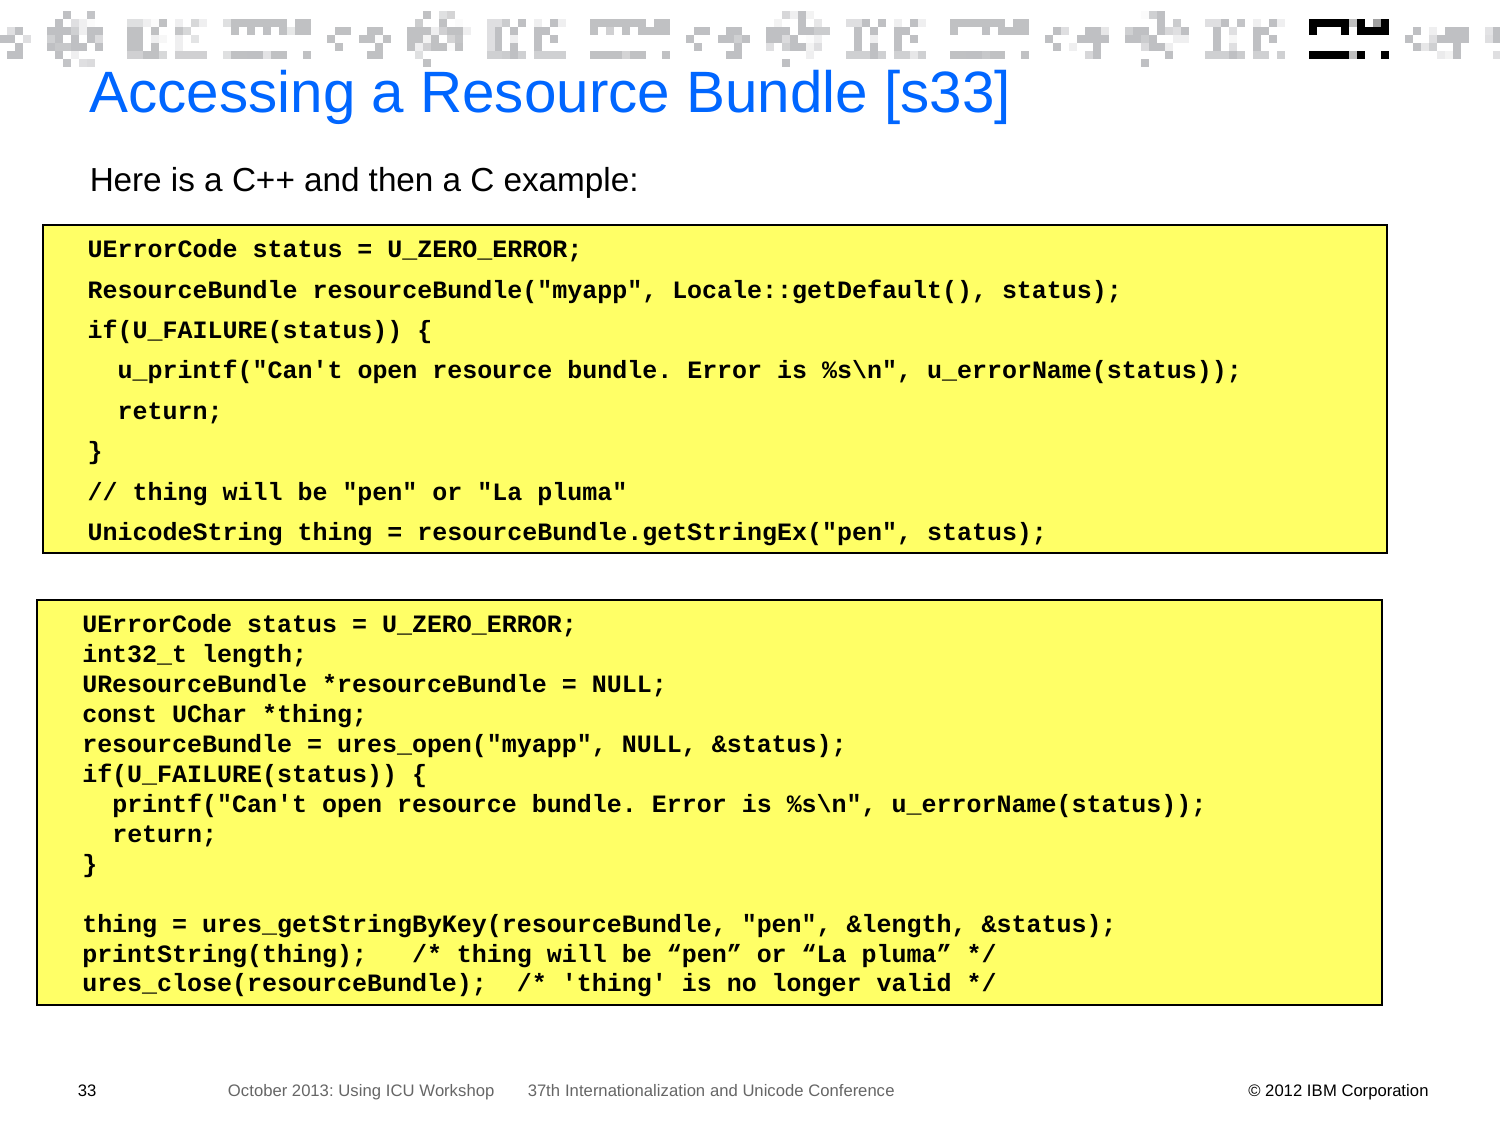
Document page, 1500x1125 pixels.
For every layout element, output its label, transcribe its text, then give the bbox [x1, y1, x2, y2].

text_box UErrorCode status = U_ZERO_ERROR; ResourceBundle resourceBundle("myapp", Locale::getDefault(), status); if(U_FAILURE(status)) { u_printf("Can't open resource bundle. Error is %s\n", u_errorName(status)); return; } // thing will be "pen" or "La pluma" UnicodeString thing = resourceBundle.getStringEx("pen", status); [42, 224, 1388, 554]
text_box UErrorCode status = U_ZERO_ERROR; int32_t length; UResourceBundle *resourceBundle = NULL; const UChar *thing; resourceBundle = ures_open("myapp", NULL, &status); if(U_FAILURE(status)) { printf("Can't open resource bundle. Error is %s\n", u_errorName(status)); return; } thing = ures_getStringByKey(resourceBundle, "pen", &length, &status); printString(thing); /* thing will be “pen” or “La pluma” */ ures_close(resourceBundle); /* 'thing' is no longer valid */ [37, 600, 1382, 1005]
title Accessing a Resource Bundle [s33] [75, 37, 1426, 150]
list Here is a C++ and then a C example: [75, 149, 1408, 910]
picture [0, 0, 1500, 1066]
